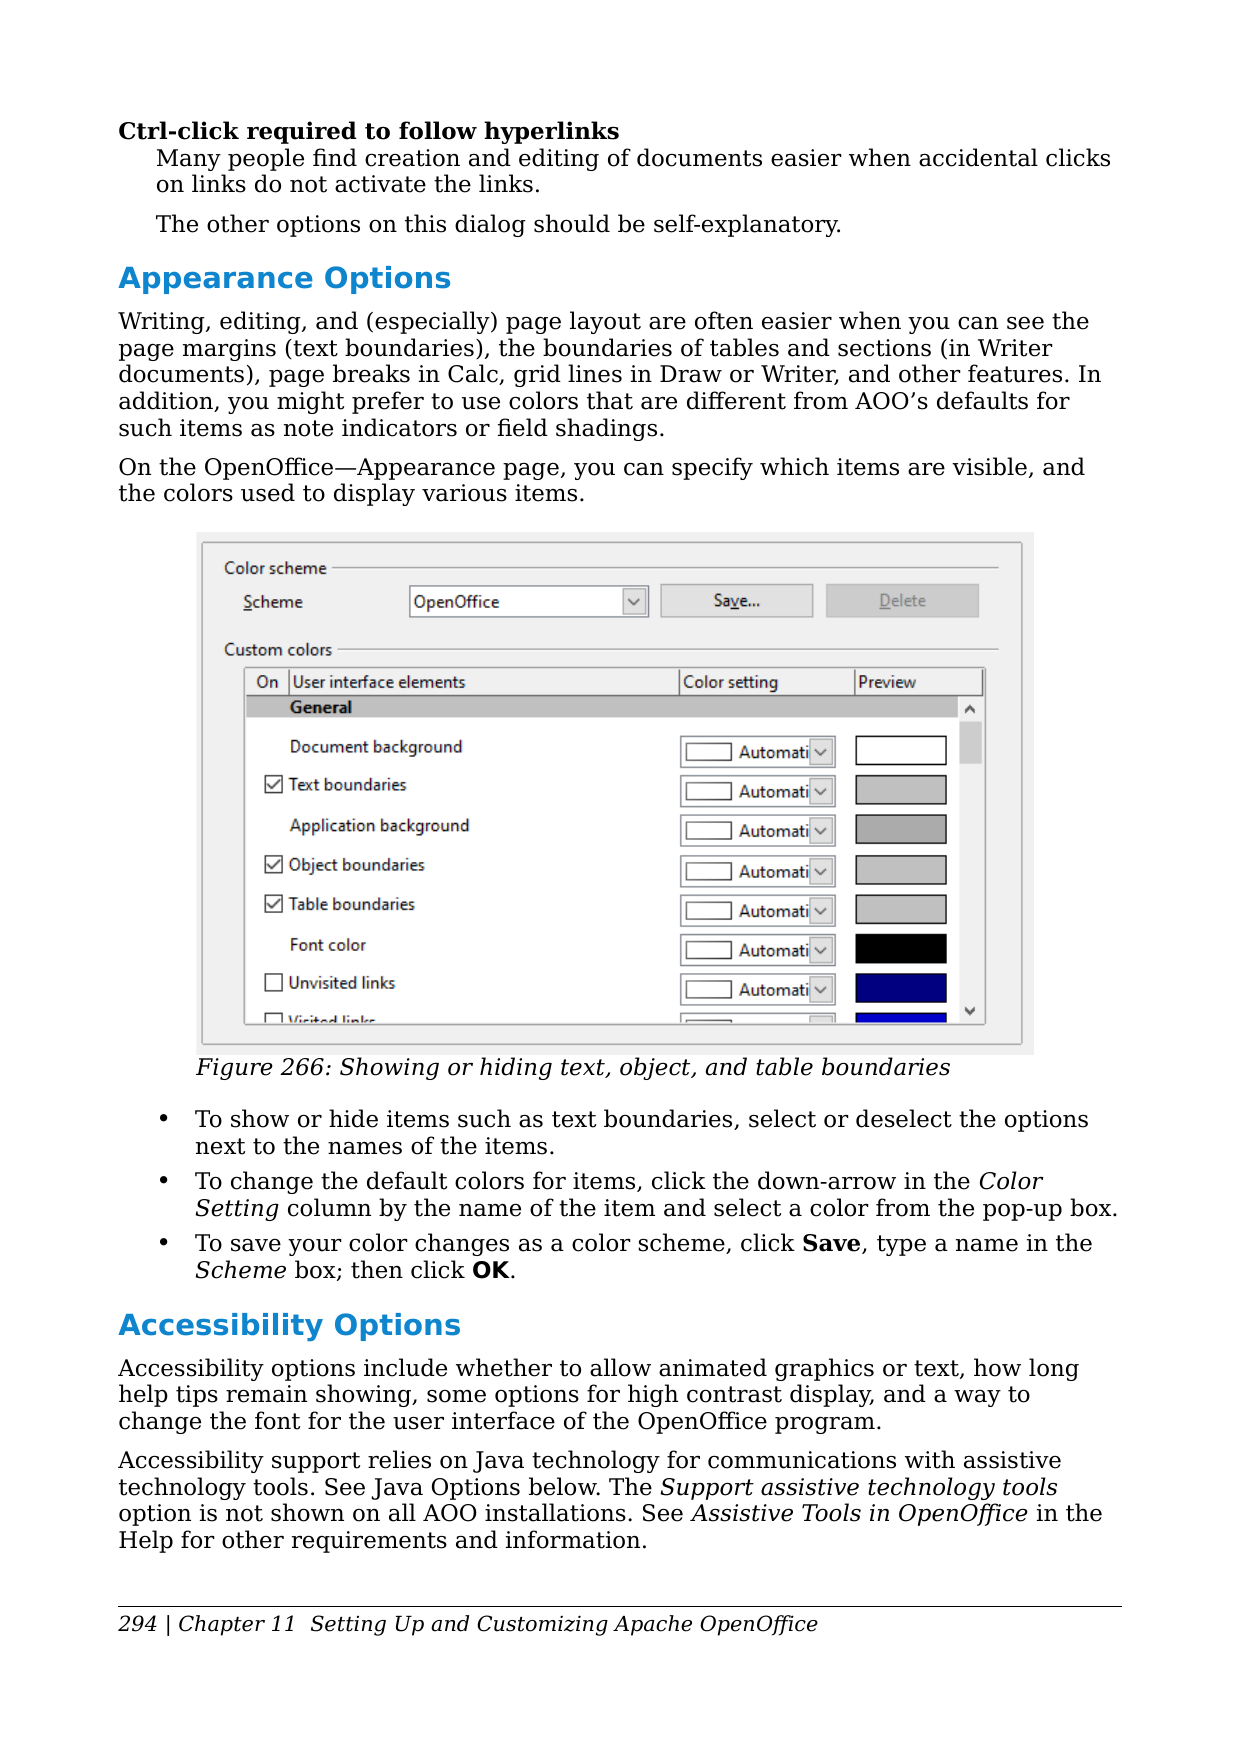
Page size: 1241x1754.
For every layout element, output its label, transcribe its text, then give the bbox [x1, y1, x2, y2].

text Accessibility support relies on Java technology for communications with assistive technology tools. See Java Options below. The Support assistive technology tools option is not shown on all AOO installations. See Assistive Tools in OpenOffice in the Help for other requirements and information. [118, 1447, 1122, 1554]
text On the OpenOffice—Appearance page, you can specify which items are visible, and the colors used to display various items. [118, 454, 1122, 507]
list To save your color changes as a color scheme, click Save, type a name in the Scheme box; then click OK. [156, 1228, 1122, 1284]
list To show or hide items such as text boundaries, select or deselect the options next to the names of the items. [156, 1104, 1122, 1160]
subtitle Appearance Options [118, 262, 1122, 296]
text Ctrl-click required to follow hyperlinks [118, 118, 1122, 145]
text Many people find creation and editing of documents easier when accidental clicks on links do not activate the links. [156, 145, 1122, 198]
text Figure 266: Showing or hiding text, object, and table boundaries [196, 1051, 1037, 1081]
list To change the default colors for items, click the down-arrow in the Color Setting column by the name of the item and select a color from the pop-up box. [156, 1166, 1122, 1222]
subtitle Accessibility Options [118, 1308, 1122, 1342]
picture [196, 532, 1034, 1055]
text The other options on this dialog should be self-explanatory. [156, 211, 1122, 237]
text Accessibility options include whether to allow animated graphics or text, how long help tips remain showing, some options for high contrast display, and a way to change the font for the user interface of the OpenOffice program. [118, 1355, 1122, 1435]
text Writing, editing, and (especially) page layout are often easier when you can see the page margins (text boundaries), the boundaries of tables and sections (in Writer documents), page breaks in Calc, grid lines in Draw or Writer, and other features. In addition, you might prefer to use colors that are different from AOO’s defaults for such items as note indicators or field shadings. [118, 308, 1122, 441]
